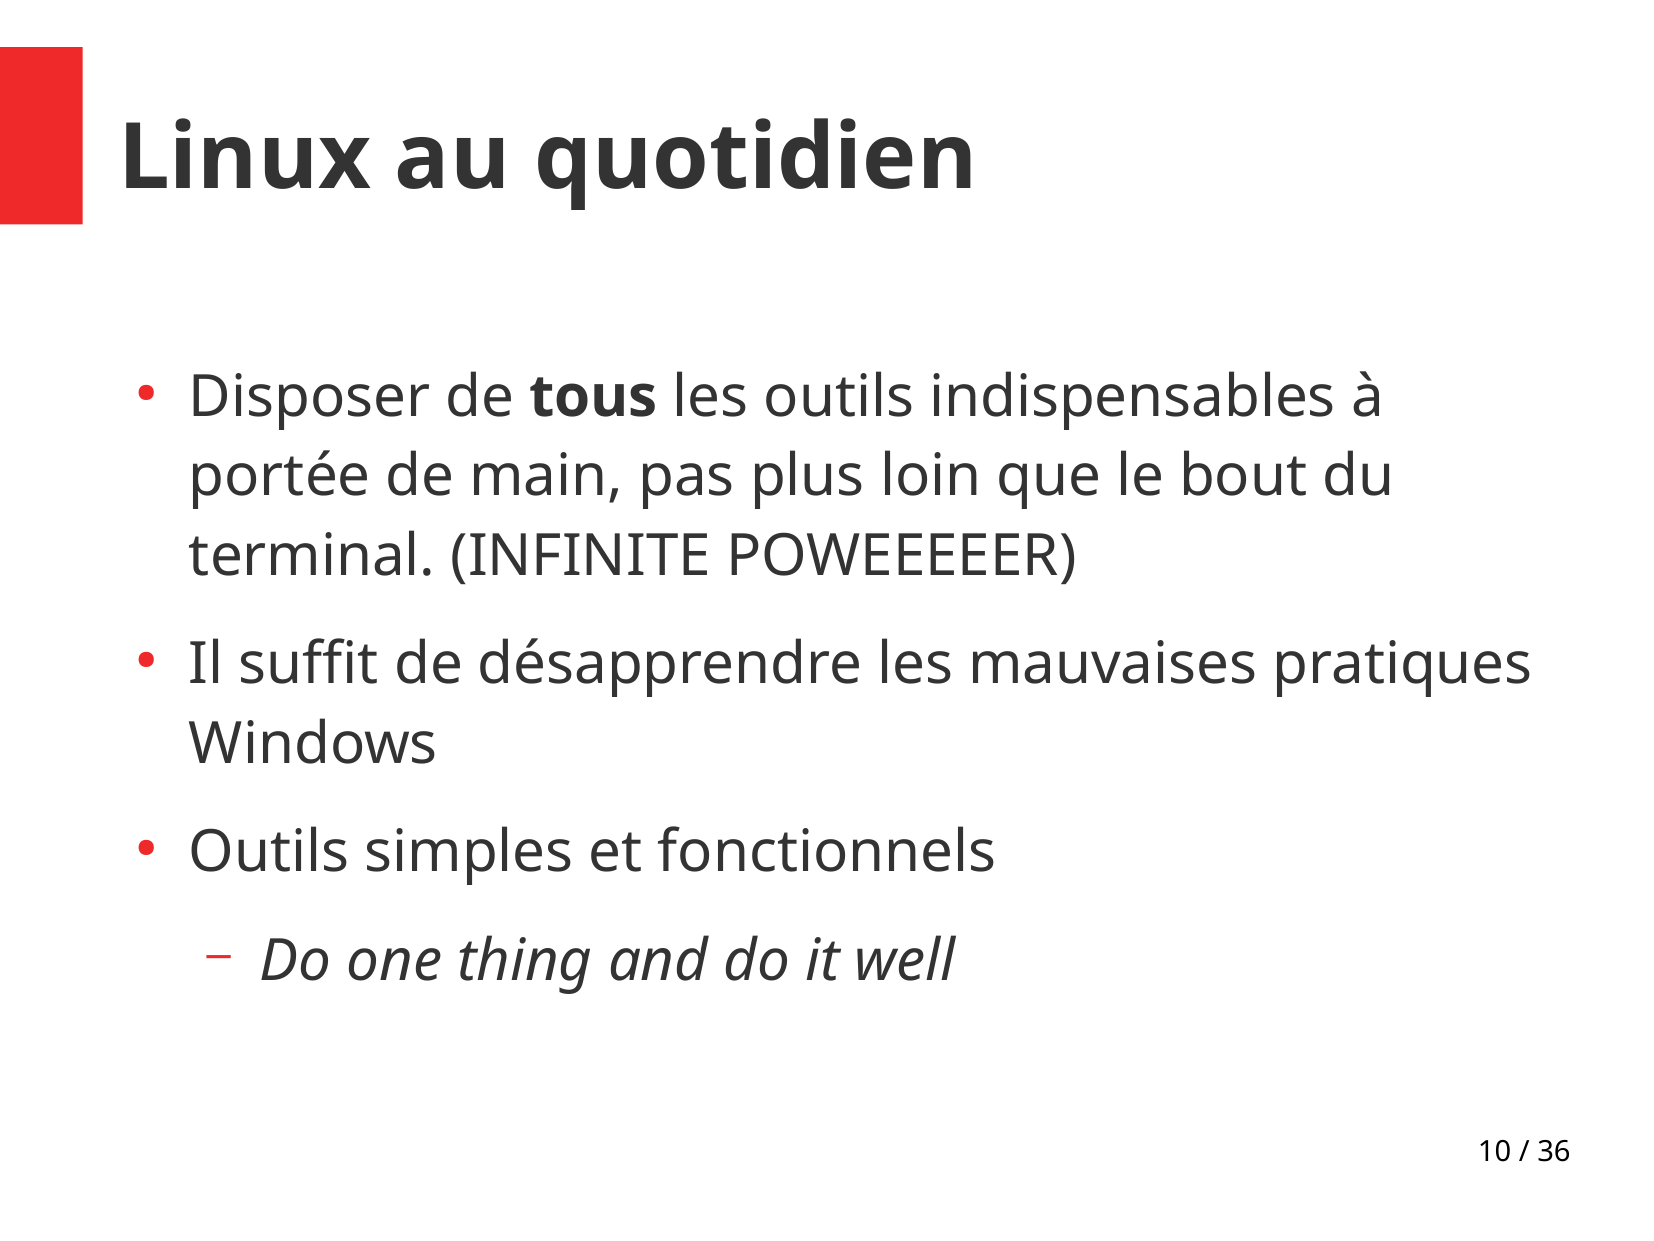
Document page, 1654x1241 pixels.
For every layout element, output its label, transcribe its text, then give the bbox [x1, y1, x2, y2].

title Linux au quotidien [118, 49, 1571, 257]
list Disposer de tous les outils indispensables à portée de main, pas plus loin que le bout du terminal. (INFINITE POWEEEEER) Il suffit de désapprendre les mauvaises pratiques Windows Outils simples et fonctionnels Do one thing and do it well [118, 354, 1536, 1074]
